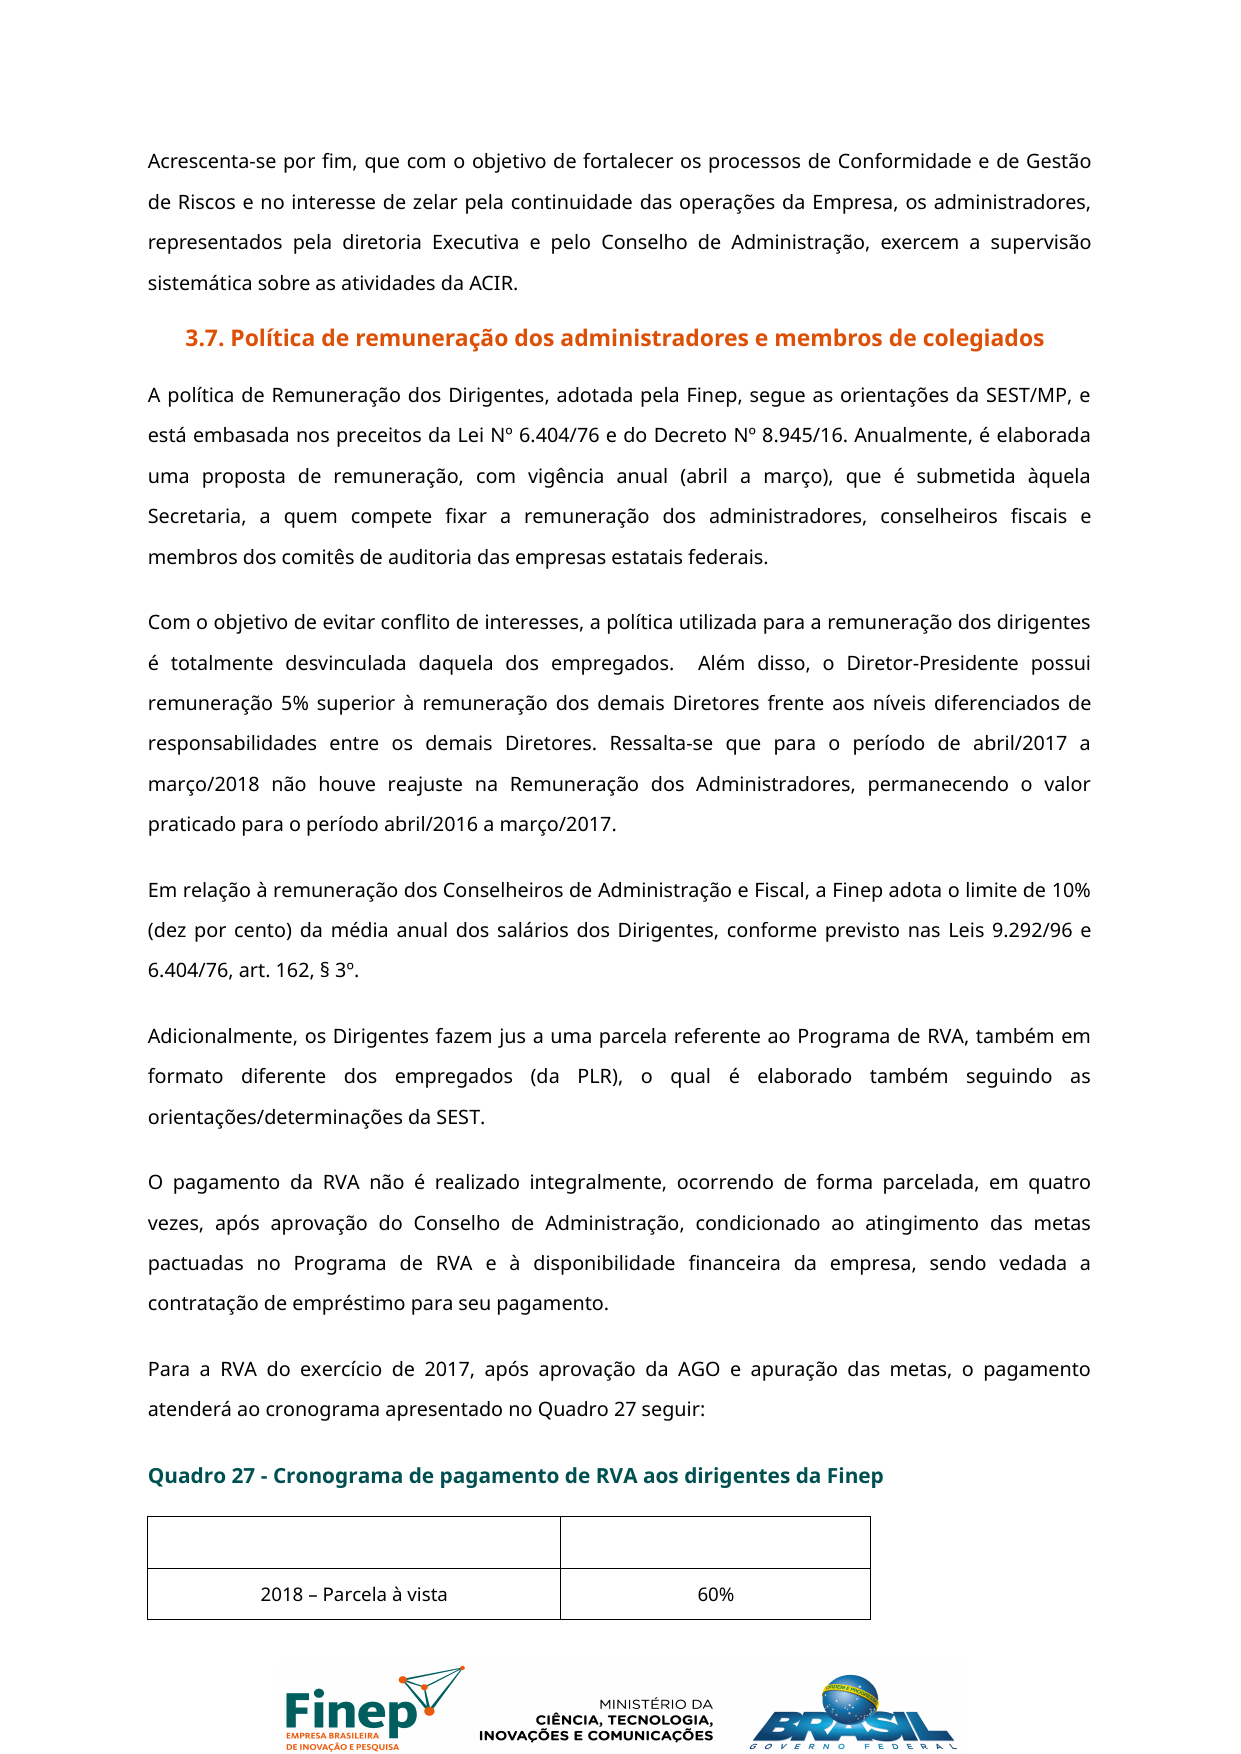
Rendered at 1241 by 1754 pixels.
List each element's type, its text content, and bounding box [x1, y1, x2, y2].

text Quadro 27 - Cronograma de pagamento de RVA aos dirigentes da Finep [148, 1461, 1092, 1489]
table_cell 2018 – Parcela à vista [148, 1569, 560, 1619]
text A política de Remuneração dos Dirigentes, adotada pela Finep, segue as orientações da SEST/MP, e está embasada nos preceitos da Lei Nº 6.404/76 e do Decreto Nº 8.945/16. Anualmente, é elaborada uma proposta de remuneração, com vigência anual (abril a março), que é submetida àquela Secretaria, a quem compete fixar a remuneração dos administradores, conselheiros fiscais e membros dos comitês de auditoria das empresas estatais federais. [148, 381, 1092, 570]
text O pagamento da RVA não é realizado integralmente, ocorrendo de forma parcelada, em quatro vezes, após aprovação do Conselho de Administração, condicionado ao atingimento das metas pactuadas no Programa de RVA e à disponibilidade financeira da empresa, sendo vedada a contratação de empréstimo para seu pagamento. [148, 1168, 1092, 1317]
text Para a RVA do exercício de 2017, após aprovação da AGO e apuração das metas, o pagamento atenderá ao cronograma apresentado no Quadro 27 seguir: [148, 1355, 1092, 1422]
list Política de remuneração dos administradores e membros de colegiados [185, 322, 1092, 353]
table_header % da RVA a ser pago [561, 1517, 870, 1567]
text Com o objetivo de evitar conflito de interesses, a política utilizada para a remuneração dos dirigentes é totalmente desvinculada daquela dos empregados. Além disso, o Diretor-Presidente possui remuneração 5% superior à remuneração dos demais Diretores frente aos níveis diferenciados de responsabilidades entre os demais Diretores. Ressalta-se que para o período de abril/2017 a março/2018 não houve reajuste na Remuneração dos Administradores, permanecendo o valor praticado para o período abril/2016 a março/2017. [148, 608, 1092, 837]
table_cell 60% [561, 1569, 870, 1619]
text Acrescenta-se por fim, que com o objetivo de fortalecer os processos de Conformidade e de Gestão de Riscos e no interesse de zelar pela continuidade das operações da Empresa, os administradores, representados pela diretoria Executiva e pelo Conselho de Administração, exercem a supervisão sistemática sobre as atividades da ACIR. [148, 148, 1092, 296]
text Adicionalmente, os Dirigentes fazem jus a uma parcela referente ao Programa de RVA, também em formato diferente dos empregados (da PLR), o qual é elaborado também seguindo as orientações/determinações da SEST. [148, 1022, 1092, 1130]
text Em relação à remuneração dos Conselheiros de Administração e Fiscal, a Finep adota o limite de 10% (dez por cento) da média anual dos salários dos Dirigentes, conforme previsto nas Leis 9.292/96 e 6.404/76, art. 162, § 3º. [148, 876, 1092, 984]
table_header Ano de Pagamento [148, 1517, 560, 1567]
